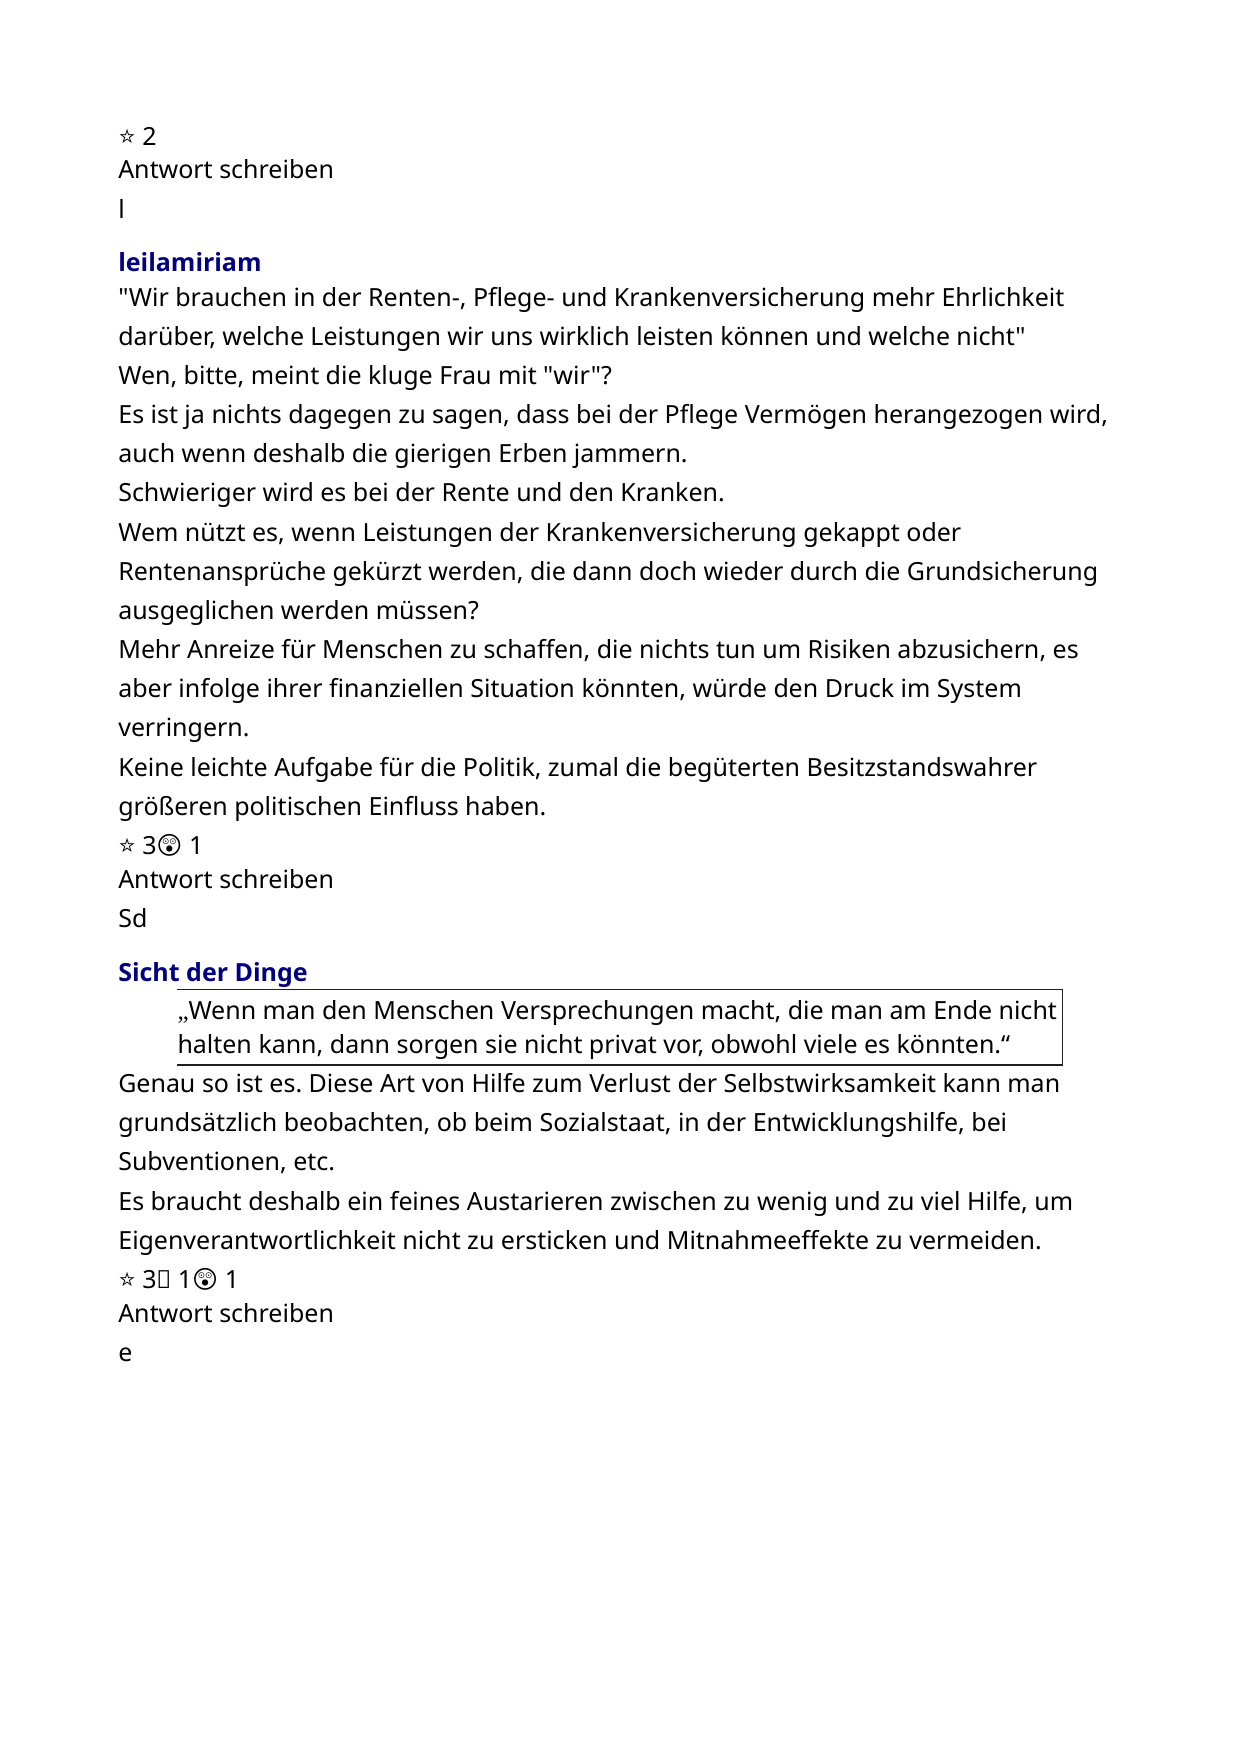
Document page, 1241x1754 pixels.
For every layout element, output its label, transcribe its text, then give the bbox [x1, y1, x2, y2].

text ⭐️ 2 [118, 118, 1122, 152]
text Keine leichte Aufgabe für die Politik, zumal die begüterten Besitzstandswahrer größeren politischen Einfluss haben. [118, 749, 1122, 822]
text Es ist ja nichts dagegen zu sagen, dass bei der Pflege Vermögen herangezogen wird, auch wenn deshalb die gierigen Erben jammern. [118, 397, 1122, 470]
subtitle Sicht der Dinge [118, 954, 1122, 988]
text e [118, 1335, 1122, 1369]
text Wen, bitte, meint die kluge Frau mit "wir"? [118, 357, 1122, 392]
text Schwieriger wird es bei der Rente und den Kranken. [118, 475, 1122, 509]
text Sd [118, 901, 1122, 935]
text "Wir brauchen in der Renten-, Pflege- und Krankenversicherung mehr Ehrlichkeit darüber, welche Leistungen wir uns wirklich leisten können und welche nicht" [118, 279, 1122, 352]
text Antwort schreiben [118, 1296, 1122, 1329]
text Antwort schreiben [118, 862, 1122, 896]
text Genau so ist es. Diese Art von Hilfe zum Verlust der Selbstwirksamkeit kann man grundsätzlich beobachten, ob beim Sozialstaat, in der Entwicklungshilfe, bei Subventionen, etc. [118, 1066, 1122, 1178]
text „Wenn man den Menschen Versprechungen macht, die man am Ende nicht halten kann, dann sorgen sie nicht privat vor, obwohl viele es könnten.“ [177, 990, 1062, 1064]
text Es braucht deshalb ein feines Austarieren zwischen zu wenig und zu viel Hilfe, um Eigenverantwortlichkeit nicht zu ersticken und Mitnahmeeffekte zu vermeiden. [118, 1183, 1122, 1256]
text ⭐️ 3🤨 1😲 1 [118, 1261, 1122, 1296]
text Mehr Anreize für Menschen zu schaffen, die nichts tun um Risiken abzusichern, es aber infolge ihrer finanziellen Situation könnten, würde den Druck im System verringern. [118, 632, 1122, 744]
text l [118, 191, 1122, 225]
text ⭐️ 3😲 1 [118, 827, 1122, 862]
subtitle leilamiriam [118, 245, 1122, 279]
text Wem nützt es, wenn Leistungen der Krankenversicherung gekappt oder Rentenansprüche gekürzt werden, die dann doch wieder durch die Grundsicherung ausgeglichen werden müssen? [118, 514, 1122, 627]
text Antwort schreiben [118, 152, 1122, 186]
